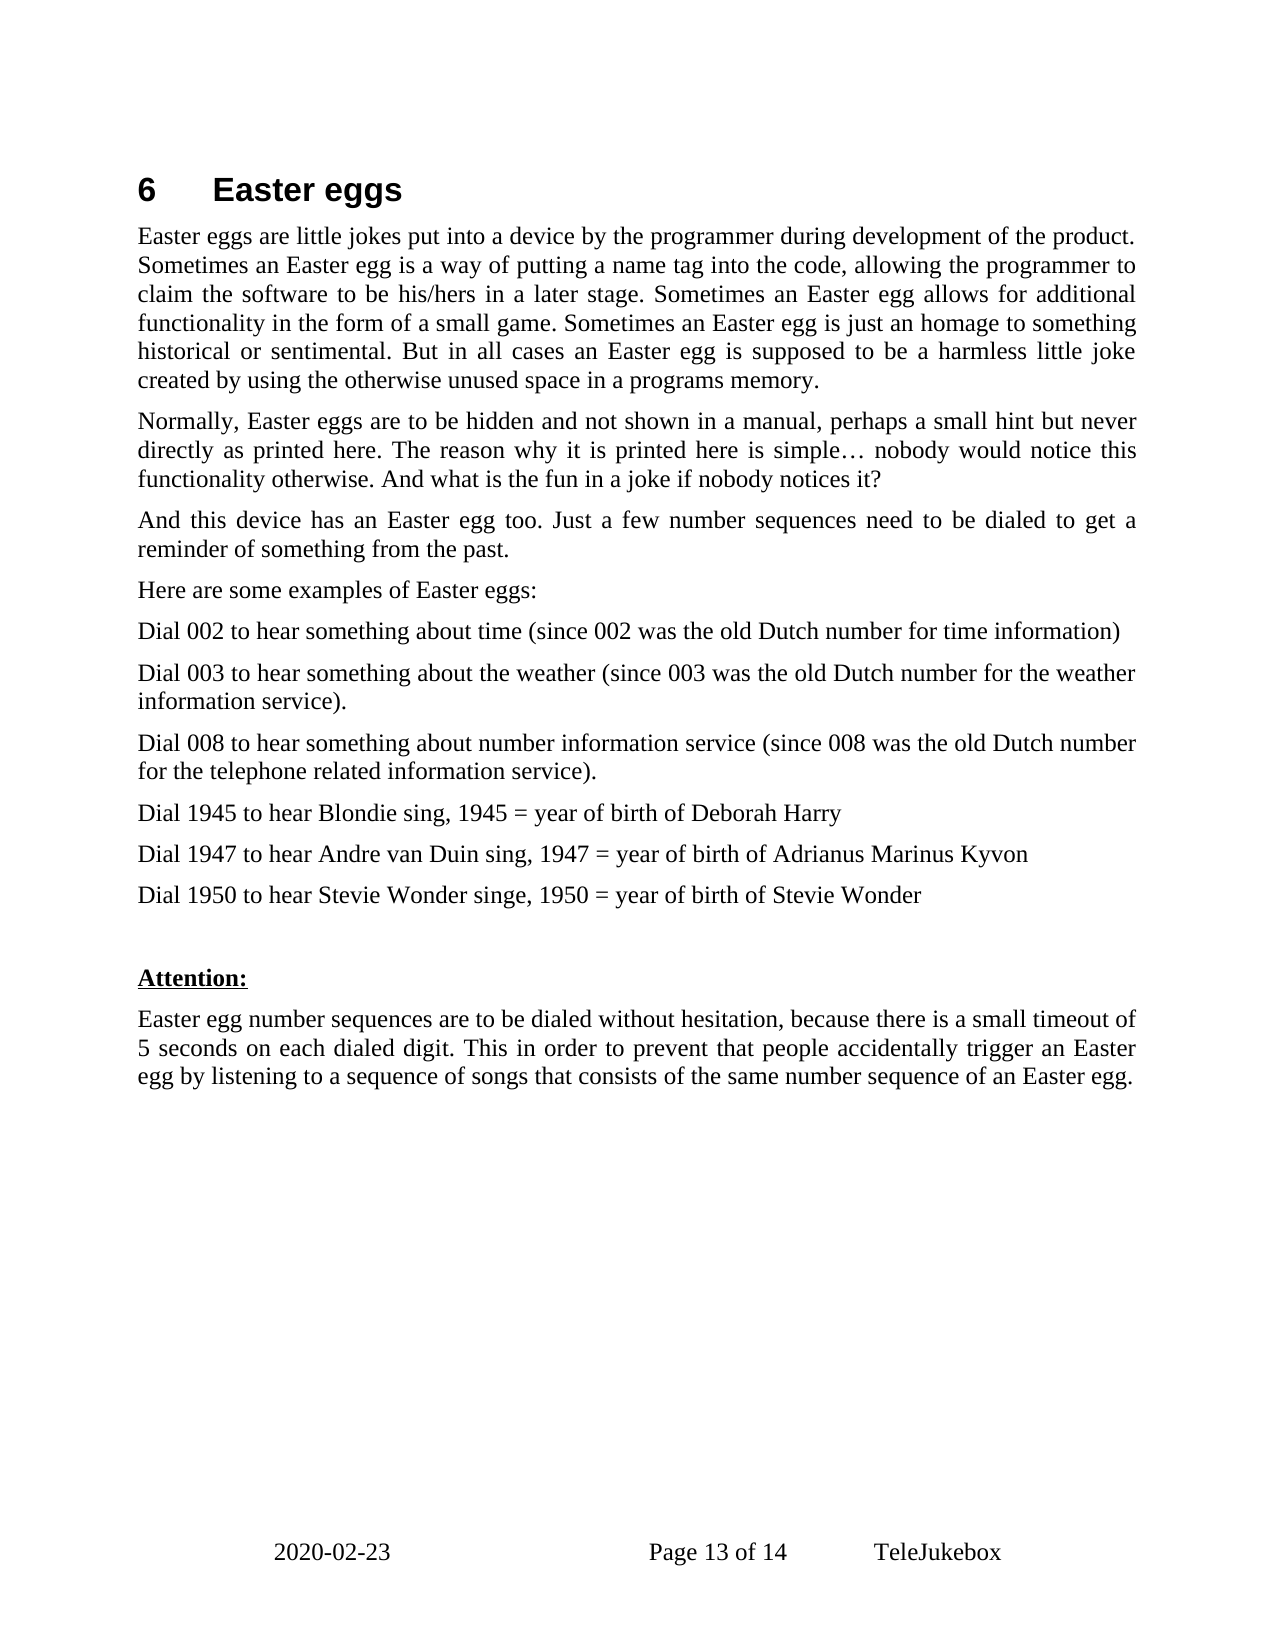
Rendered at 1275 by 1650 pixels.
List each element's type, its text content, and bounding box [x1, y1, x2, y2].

subtitle Easter eggs [137, 170, 1138, 209]
text Dial 003 to hear something about the weather (since 003 was the old Dutch number for the weather information service). [137, 658, 1138, 715]
text Attention: [137, 963, 1138, 991]
text Dial 008 to hear something about number information service (since 008 was the old Dutch number for the telephone related information service). [137, 728, 1138, 785]
text And this device has an Easter egg too. Just a few number sequences need to be dialed to get a reminder of something from the past. [137, 505, 1138, 563]
text Dial 1947 to hear Andre van Duin sing, 1947 = year of birth of Adrianus Marinus Kyvon [137, 839, 1138, 868]
text Easter egg number sequences are to be dialed without hesitation, because there is a small timeout of 5 seconds on each dialed digit. This in order to prevent that people accidentally trigger an Easter egg by listening to a sequence of songs that consists of the same number sequence of an Easter egg. [137, 1004, 1138, 1090]
text Dial 002 to hear something about time (since 002 was the old Dutch number for time information) [137, 616, 1138, 645]
text Here are some examples of Easter eggs: [137, 575, 1138, 604]
text Dial 1950 to hear Stevie Wonder singe, 1950 = year of birth of Stevie Wonder [137, 880, 1138, 909]
text Easter eggs are little jokes put into a device by the programmer during development of the product. Sometimes an Easter egg is a way of putting a name tag into the code, allowing the programmer to claim the software to be his/hers in a later stage. Sometimes an Easter egg allows for additional functionality in the form of a small game. Sometimes an Easter egg is just an homage to something historical or sentimental. But in all cases an Easter egg is supposed to be a harmless little joke created by using the otherwise unused space in a programs memory. [137, 221, 1138, 394]
text Dial 1945 to hear Blondie sing, 1945 = year of birth of Deborah Harry [137, 798, 1138, 826]
text Normally, Easter eggs are to be hidden and not shown in a manual, perhaps a small hint but never directly as printed here. The reason why it is printed here is simple… nobody would notice this functionality otherwise. And what is the fun in a joke if nobody notices it? [137, 406, 1138, 493]
